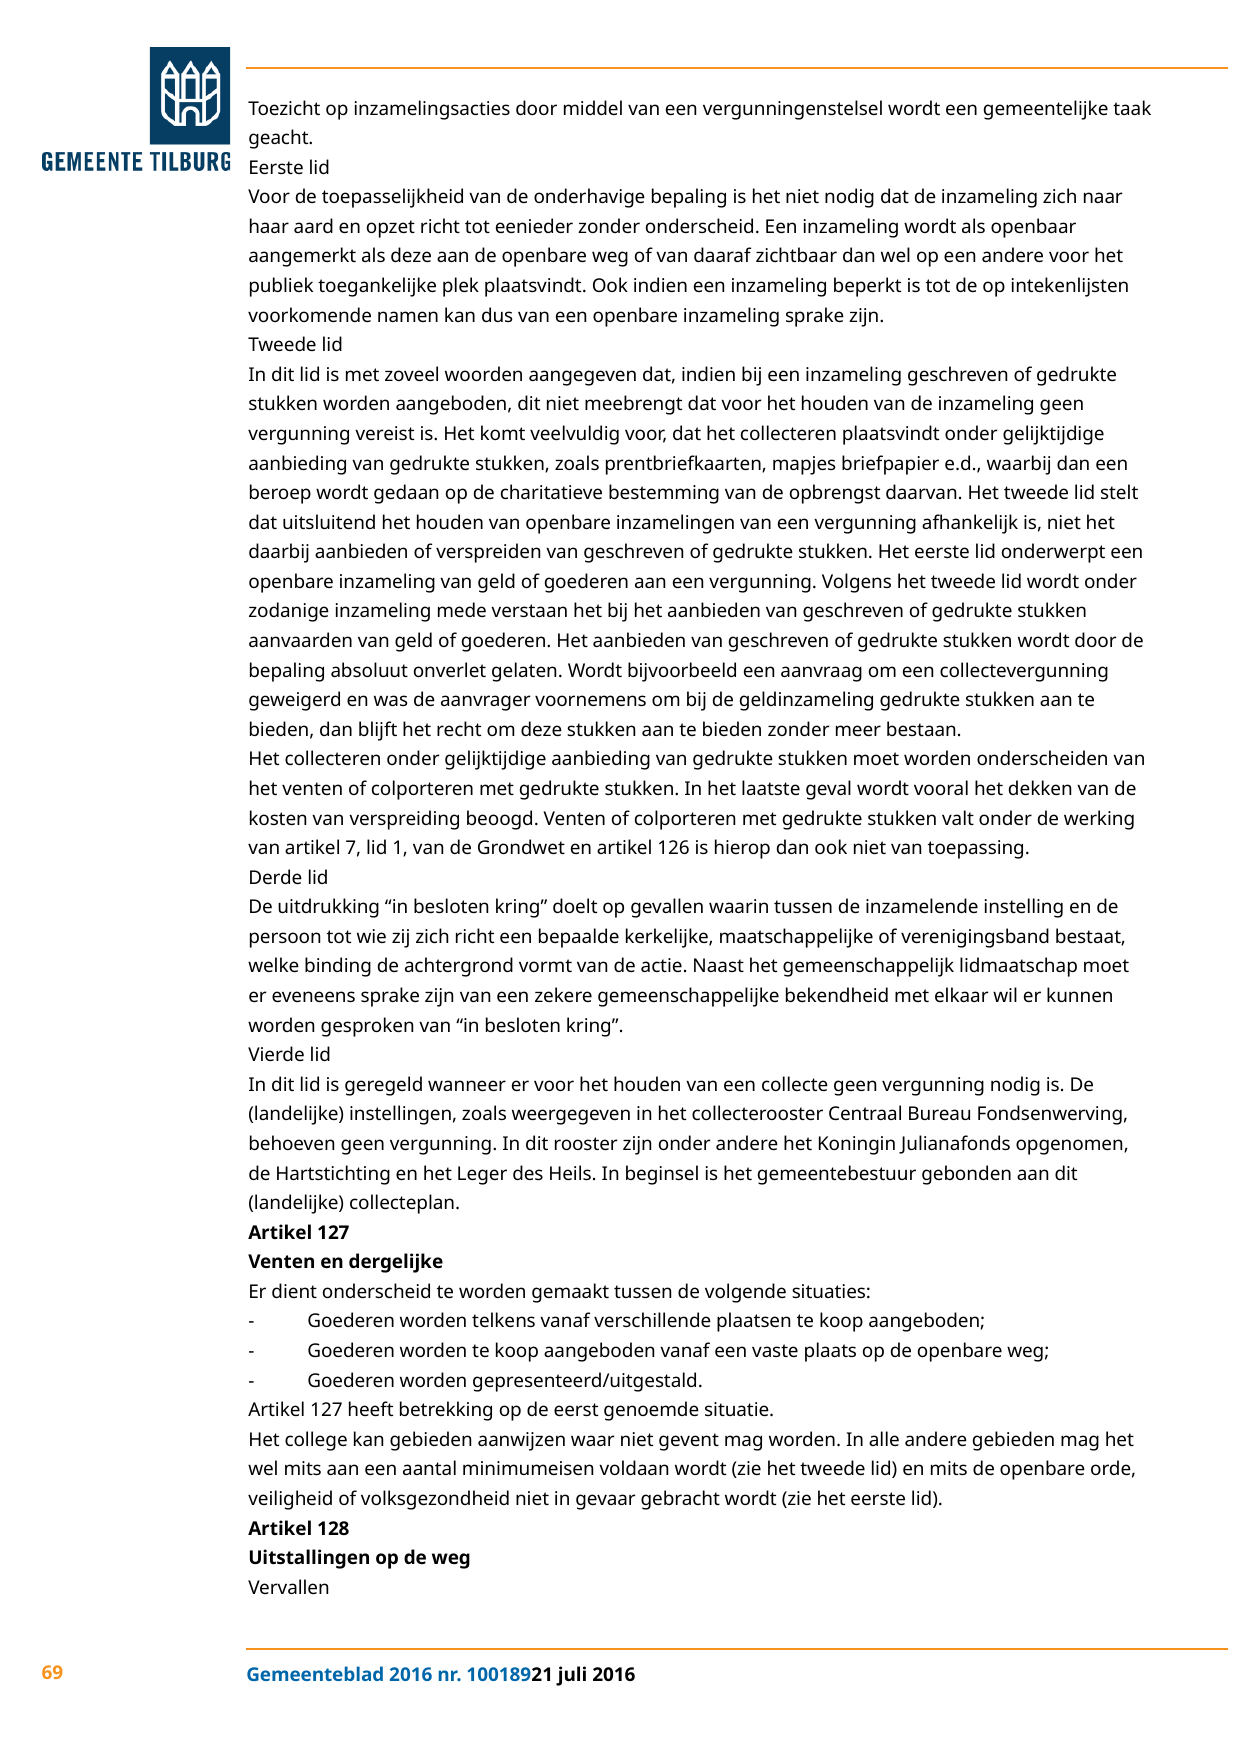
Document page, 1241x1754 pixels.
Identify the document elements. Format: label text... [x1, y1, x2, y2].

text Het collecteren onder gelijktijdige aanbieding van gedrukte stukken moet worden onderscheiden van het venten of colporteren met gedrukte stukken. In het laatste geval wordt vooral het dekken van de kosten van verspreiding beoogd. Venten of colporteren met gedrukte stukken valt onder de werking van artikel 7, lid 1, van de Grondwet en artikel 126 is hierop dan ook niet van toepassing. [248, 746, 1152, 860]
list Goederen worden telkens vanaf verschillende plaatsen te koop aangeboden; [248, 1308, 1152, 1333]
text Vierde lid [248, 1041, 1152, 1067]
picture [41, 47, 231, 172]
text Venten en dergelijke [248, 1248, 1152, 1274]
text Eerste lid [248, 154, 1152, 180]
text In dit lid is met zoveel woorden aangegeven dat, indien bij een inzameling geschreven of gedrukte stukken worden aangeboden, dit niet meebrengt dat voor het houden van de inzameling geen vergunning vereist is. Het komt veelvuldig voor, dat het collecteren plaatsvindt onder gelijktijdige aanbieding van gedrukte stukken, zoals prentbriefkaarten, mapjes briefpapier e.d., waarbij dan een beroep wordt gedaan op de charitatieve bestemming van de opbrengst daarvan. Het tweede lid stelt dat uitsluitend het houden van openbare inzamelingen van een vergunning afhankelijk is, niet het daarbij aanbieden of verspreiden van geschreven of gedrukte stukken. Het eerste lid onderwerpt een openbare inzameling van geld of goederen aan een vergunning. Volgens het tweede lid wordt onder zodanige inzameling mede verstaan het bij het aanbieden van geschreven of gedrukte stukken aanvaarden van geld of goederen. Het aanbieden van geschreven of gedrukte stukken wordt door de bepaling absoluut onverlet gelaten. Wordt bijvoorbeeld een aanvraag om een collectevergunning geweigerd en was de aanvrager voornemens om bij de geldinzameling gedrukte stukken aan te bieden, dan blijft het recht om deze stukken aan te bieden zonder meer bestaan. [248, 361, 1152, 742]
text In dit lid is geregeld wanneer er voor het houden van een collecte geen vergunning nodig is. De (landelijke) instellingen, zoals weergegeven in het collecterooster Centraal Bureau Fondsenwerving, behoeven geen vergunning. In dit rooster zijn onder andere het Koningin Julianafonds opgenomen, de Hartstichting en het Leger des Heils. In beginsel is het gemeentebestuur gebonden aan dit (landelijke) collecteplan. [248, 1071, 1152, 1215]
text Artikel 127 [248, 1219, 1152, 1245]
text Artikel 127 heeft betrekking op de eerst genoemde situatie. [248, 1396, 1152, 1422]
text Artikel 128 [248, 1515, 1152, 1541]
text De uitdrukking “in besloten kring” doelt op gevallen waarin tussen de inzamelende instelling en de persoon tot wie zij zich richt een bepaalde kerkelijke, maatschappelijke of verenigingsband bestaat, welke binding de achtergrond vormt van de actie. Naast het gemeenschappelijk lidmaatschap moet er eveneens sprake zijn van een zekere gemeenschappelijke bekendheid met elkaar wil er kunnen worden gesproken van “in besloten kring”. [248, 893, 1152, 1038]
text Voor de toepasselijkheid van de onderhavige bepaling is het niet nodig dat de inzameling zich naar haar aard en opzet richt tot eenieder zonder onderscheid. Een inzameling wordt als openbaar aangemerkt als deze aan de openbare weg of van daaraf zichtbaar dan wel op een andere voor het publiek toegankelijke plek plaatsvindt. Ook indien een inzameling beperkt is tot de op intekenlijsten voorkomende namen kan dus van een openbare inzameling sprake zijn. [248, 183, 1152, 328]
text Er dient onderscheid te worden gemaakt tussen de volgende situaties: [248, 1278, 1152, 1304]
text Uitstallingen op de weg [248, 1544, 1152, 1570]
text Derde lid [248, 864, 1152, 890]
list Goederen worden gepresenteerd/uitgestald. [248, 1367, 1152, 1393]
text Het college kan gebieden aanwijzen waar niet gevent mag worden. In alle andere gebieden mag het wel mits aan een aantal minimumeisen voldaan wordt (zie het tweede lid) en mits de openbare orde, veiligheid of volksgezondheid niet in gevaar gebracht wordt (zie het eerste lid). [248, 1426, 1152, 1511]
text Toezicht op inzamelingsacties door middel van een vergunningenstelsel wordt een gemeentelijke taak geacht. [248, 95, 1152, 150]
text Tweede lid [248, 331, 1152, 357]
list Goederen worden te koop aangeboden vanaf een vaste plaats op de openbare weg; [248, 1337, 1152, 1363]
text Vervallen [248, 1574, 1152, 1600]
